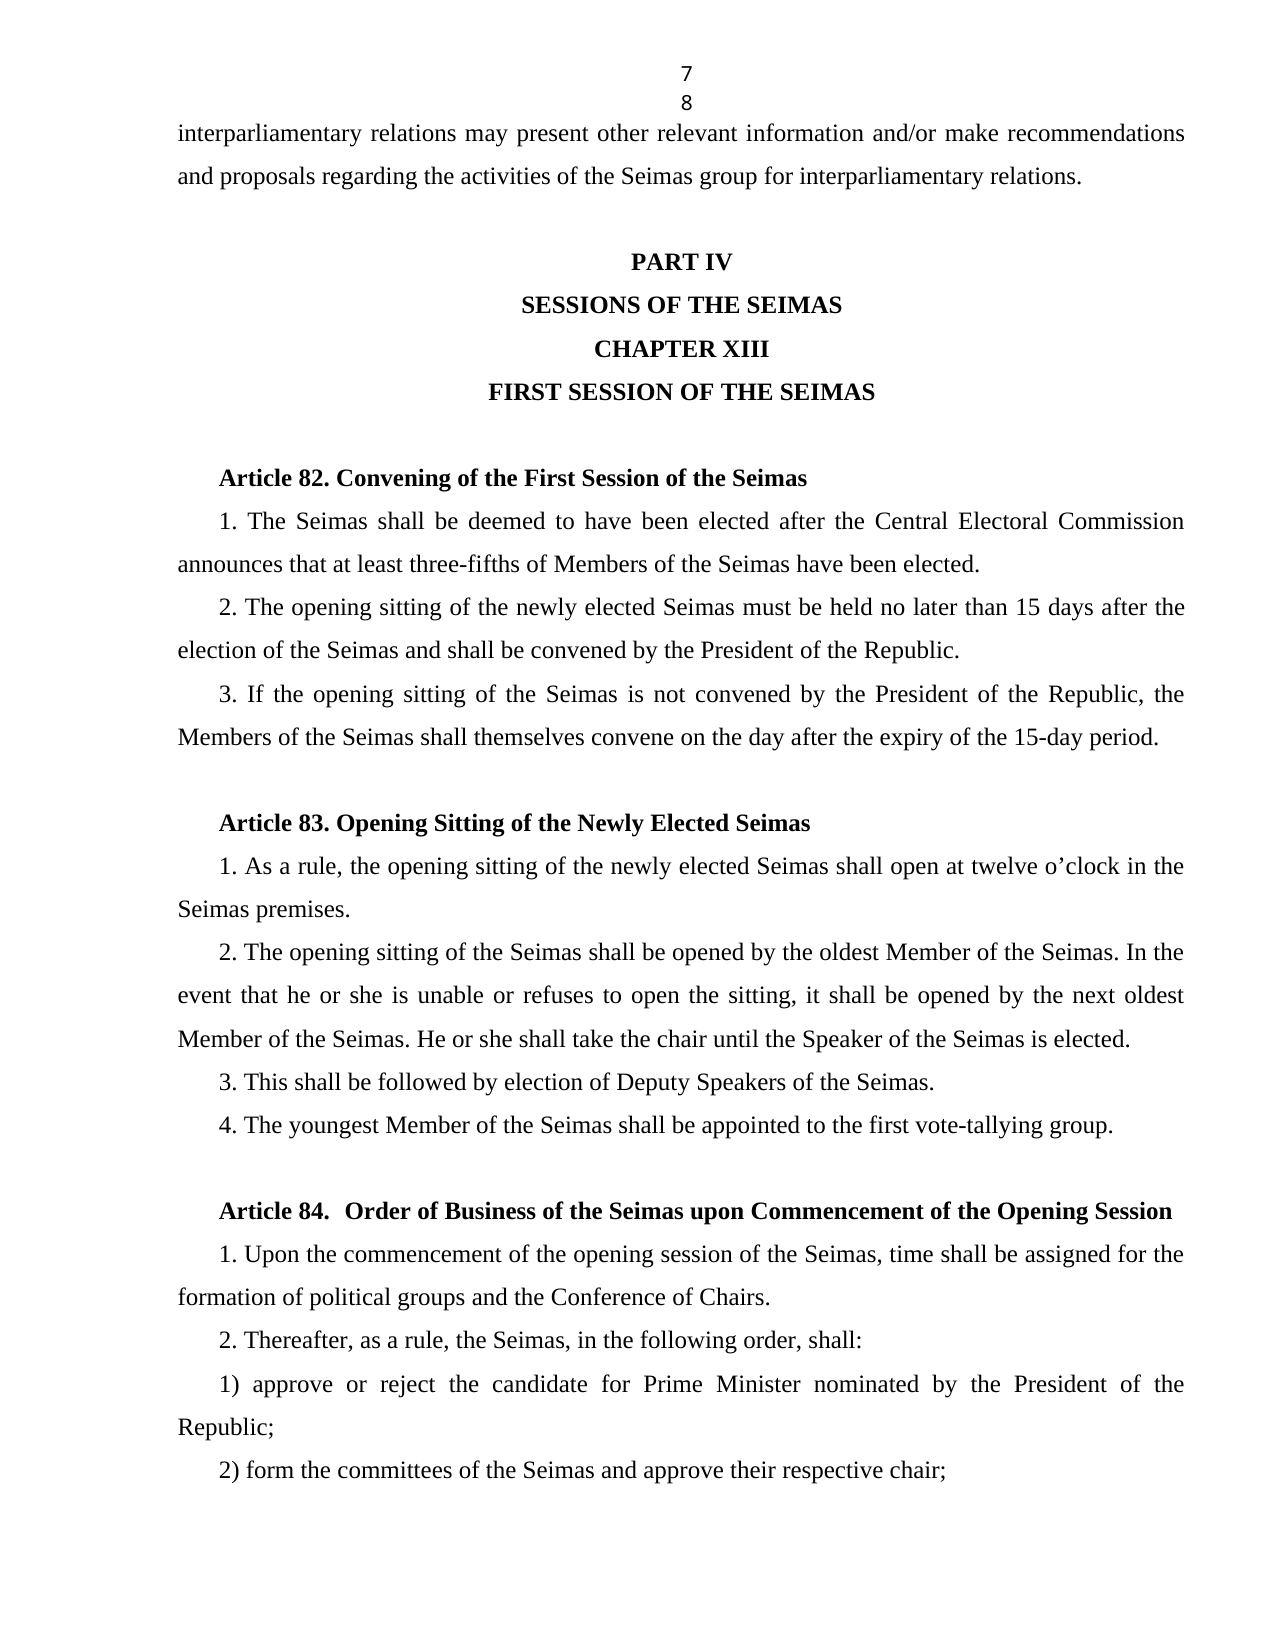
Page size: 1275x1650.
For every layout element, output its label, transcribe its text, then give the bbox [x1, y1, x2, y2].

text Article 84. Order of Business of the Seimas upon Commencement of the Opening Session [177, 1196, 1186, 1225]
text 3. If the opening sitting of the Seimas is not convened by the President of the Republic, the Members of the Seimas shall themselves convene on the day after the expiry of the 15-day period. [177, 679, 1186, 751]
text 2. The opening sitting of the Seimas shall be opened by the oldest Member of the Seimas. In the event that he or she is unable or refuses to open the sitting, it shall be opened by the next oldest Member of the Seimas. He or she shall take the chair until the Speaker of the Seimas is elected. [177, 937, 1186, 1052]
text First Session of the Seimas [177, 377, 1186, 406]
text 3. This shall be followed by election of Deputy Speakers of the Seimas. [177, 1067, 1186, 1096]
text SESSIONS OF THE SEIMAS [177, 291, 1186, 319]
text 1. As a rule, the opening sitting of the newly elected Seimas shall open at twelve o’clock in the Seimas premises. [177, 851, 1186, 923]
text 1. Upon the commencement of the opening session of the Seimas, time shall be assigned for the formation of political groups and the Conference of Chairs. [177, 1239, 1186, 1311]
text 2. Thereafter, as a rule, the Seimas, in the following order, shall: [177, 1326, 1186, 1354]
text 4. The youngest Member of the Seimas shall be appointed to the first vote-tallying group. [177, 1110, 1186, 1139]
text 2. The opening sitting of the newly elected Seimas must be held no later than 15 days after the election of the Seimas and shall be convened by the President of the Republic. [177, 592, 1186, 664]
text 1) approve or reject the candidate for Prime Minister nominated by the President of the Republic; [177, 1369, 1186, 1441]
text 2) form the committees of the Seimas and approve their respective chair; [177, 1455, 1186, 1484]
text Chapter XIII [177, 334, 1186, 362]
text PART IV [177, 247, 1186, 276]
text Article 82. Convening of the First Session of the Seimas [177, 463, 1186, 492]
text Article 83. Opening Sitting of the Newly Elected Seimas [177, 808, 1186, 837]
text 1. The Seimas shall be deemed to have been elected after the Central Electoral Commission announces that at least three-fifths of Members of the Seimas have been elected. [177, 506, 1186, 578]
text interparliamentary relations may present other relevant information and/or make recommendations and proposals regarding the activities of the Seimas group for interparliamentary relations. [177, 118, 1186, 190]
